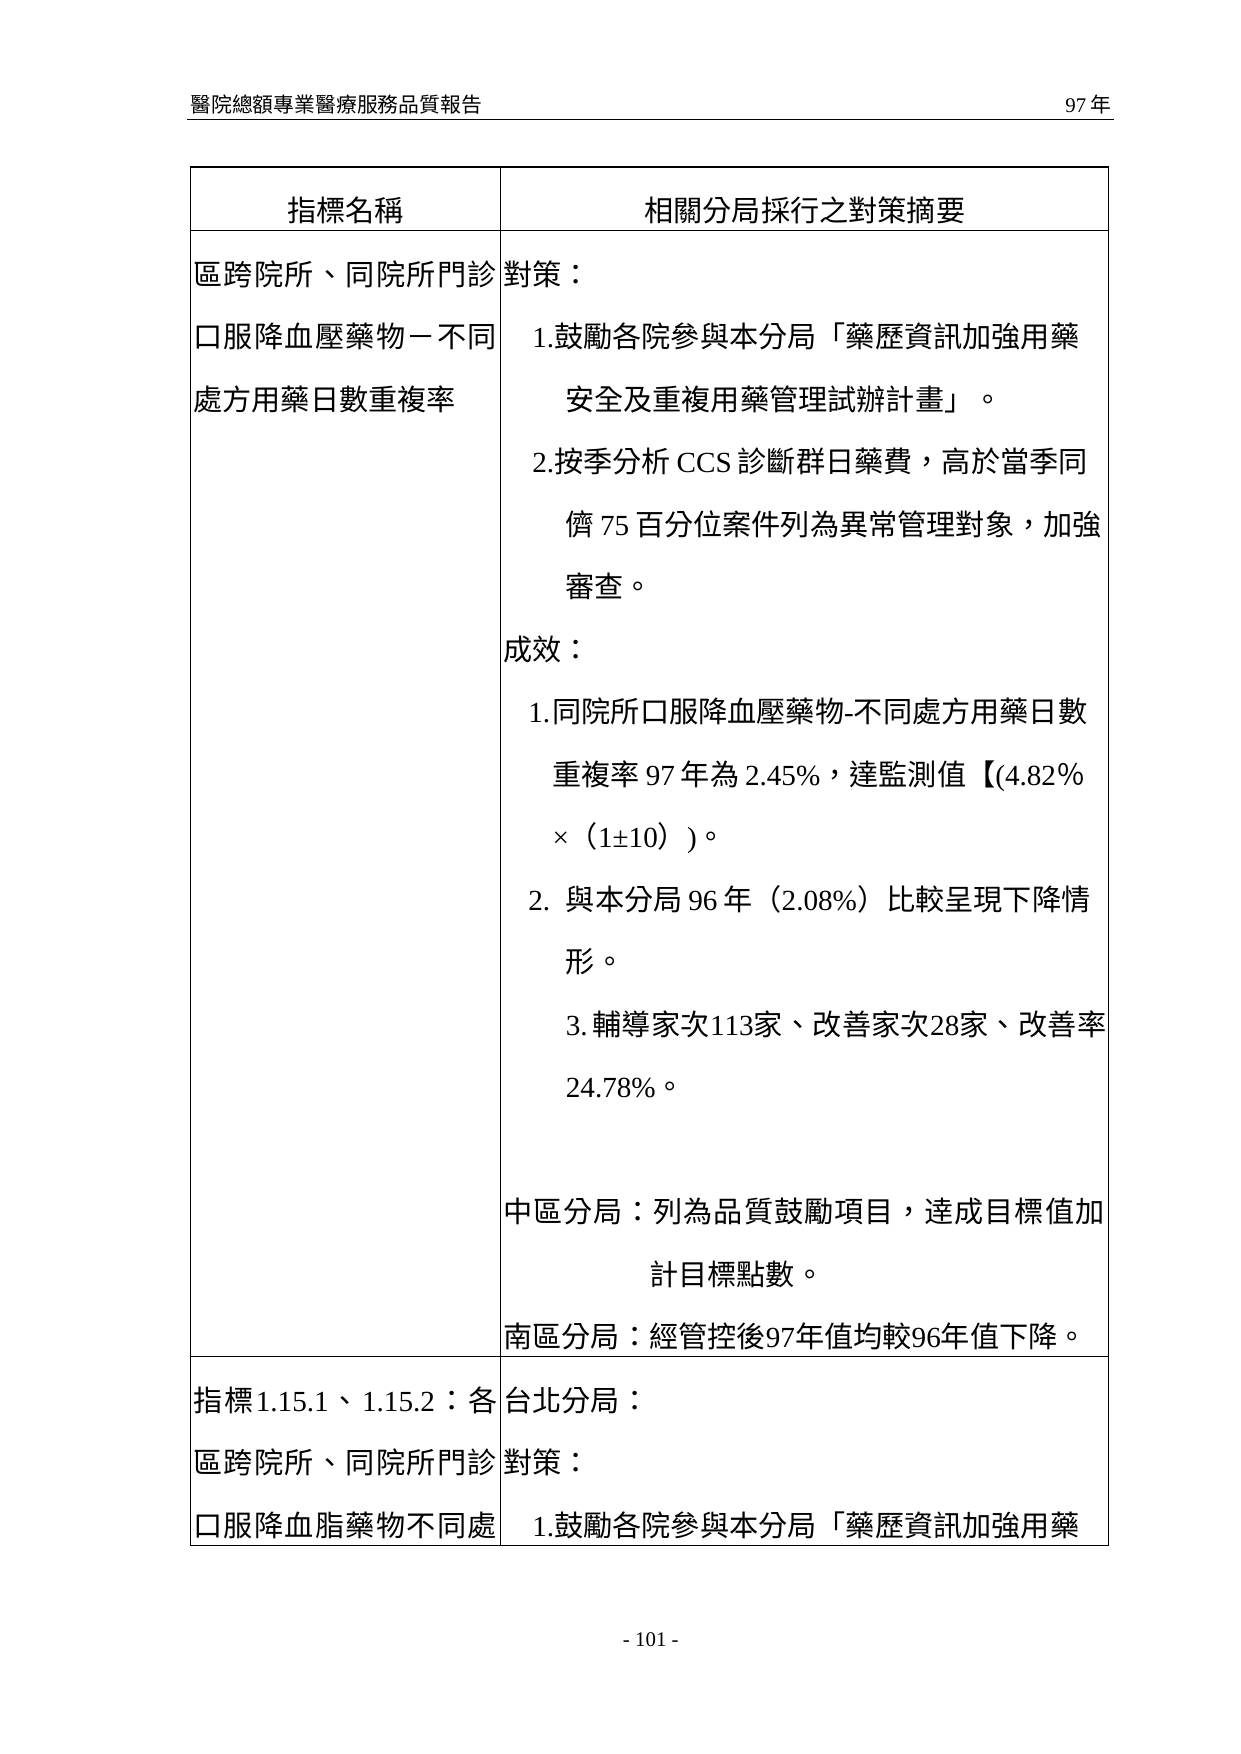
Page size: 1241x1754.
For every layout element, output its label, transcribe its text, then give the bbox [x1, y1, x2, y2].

table_cell 台北分局： 對策： 1.鼓勵各院參與本分局「藥歷資訊加強用藥 [501, 1357, 1108, 1544]
table_cell 指標1.15.1、1.15.2：各區跨院所、同院所門診口服降血脂藥物不同處 [191, 1357, 500, 1544]
table_cell 區跨院所、同院所門診口服降血壓藥物－不同處方用藥日數重複率 [191, 231, 500, 1356]
table_cell 對策： 1.鼓勵各院參與本分局「藥歷資訊加強用藥安全及重複用藥管理試辦計畫」。 2.按季分析CCS診斷群日藥費，高於當季同儕75百分位案件列為異常管理對象，加強審查。 成效： 同院所口服降血壓藥物-不同處方用藥日數重複率97年為2.45%，達監測值【(4.82％ ×（1±10）)。 與本分局96年（2.08%）比較呈現下降情形。 輔導家次113家、改善家次28家、改善率24.78%。 中區分局：列為品質鼓勵項目，逹成目標值加計目標點數。 南區分局：經管控後97年值均較96年值下降。 [501, 231, 1108, 1356]
table_header 相關分局採行之對策摘要 [501, 168, 1108, 230]
table_header 指標名稱 [191, 168, 500, 230]
